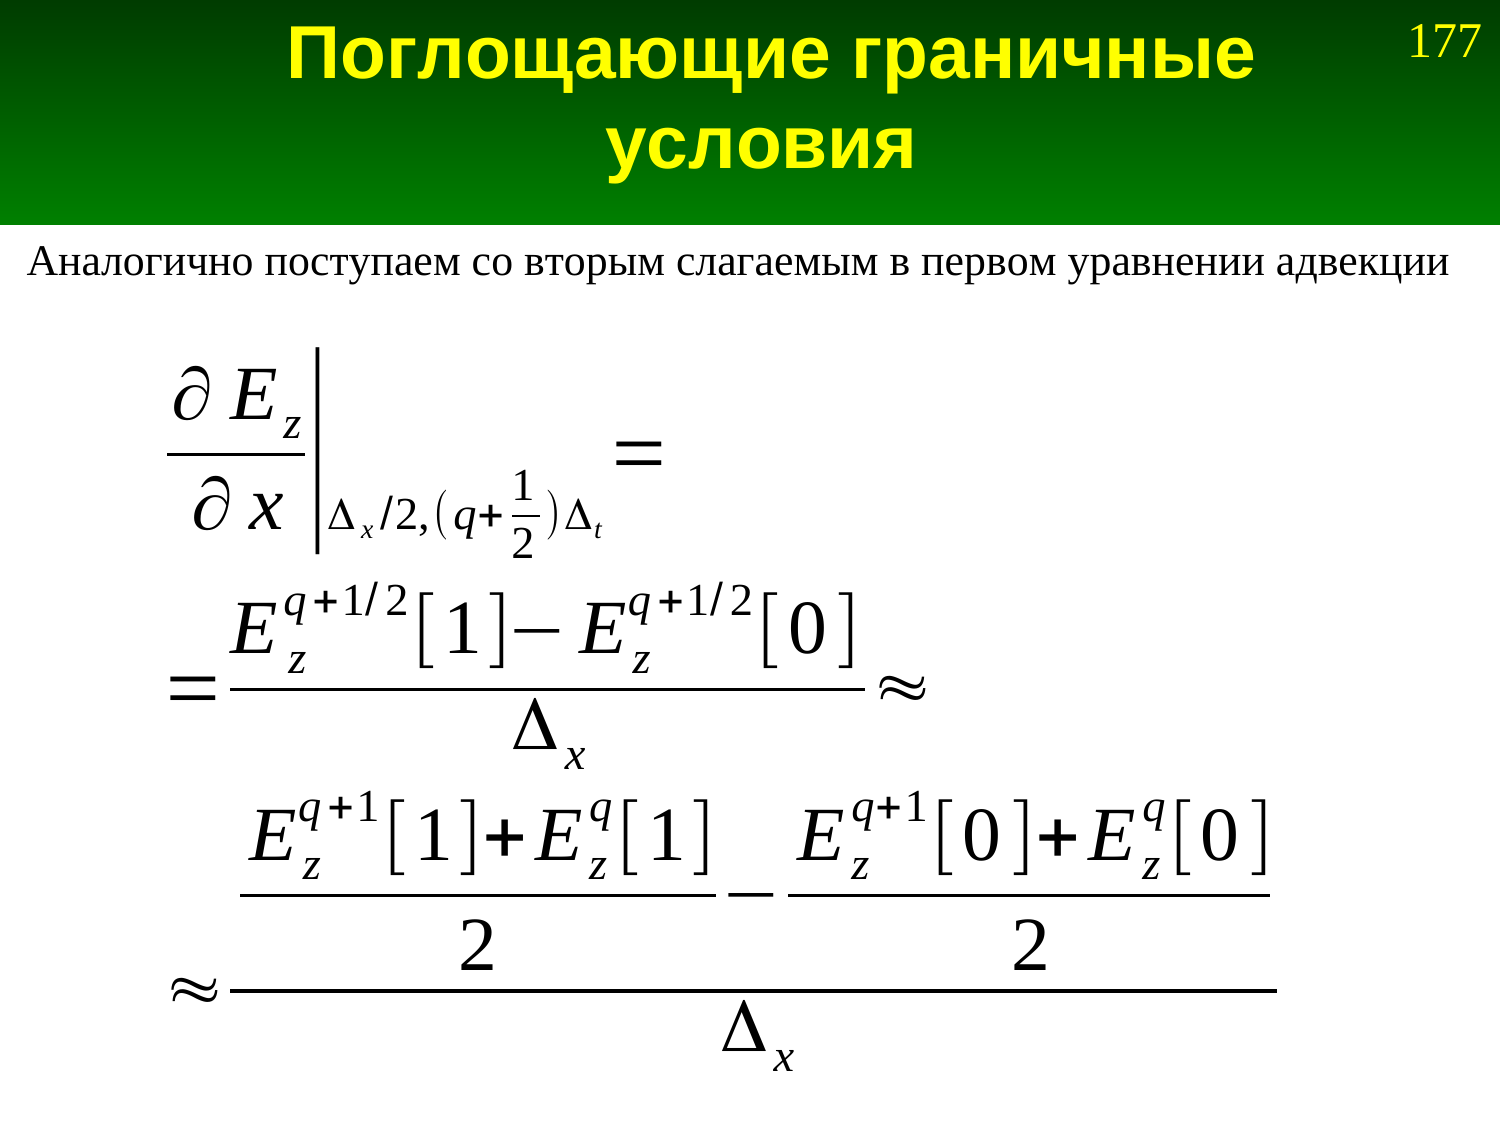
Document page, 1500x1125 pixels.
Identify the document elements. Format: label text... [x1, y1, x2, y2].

text_box Аналогично поступаем со вторым слагаемым в первом уравнении адвекции [11, 224, 1487, 300]
chart [142, 342, 1302, 1082]
title Поглощающие граничные условия [123, 0, 1399, 192]
